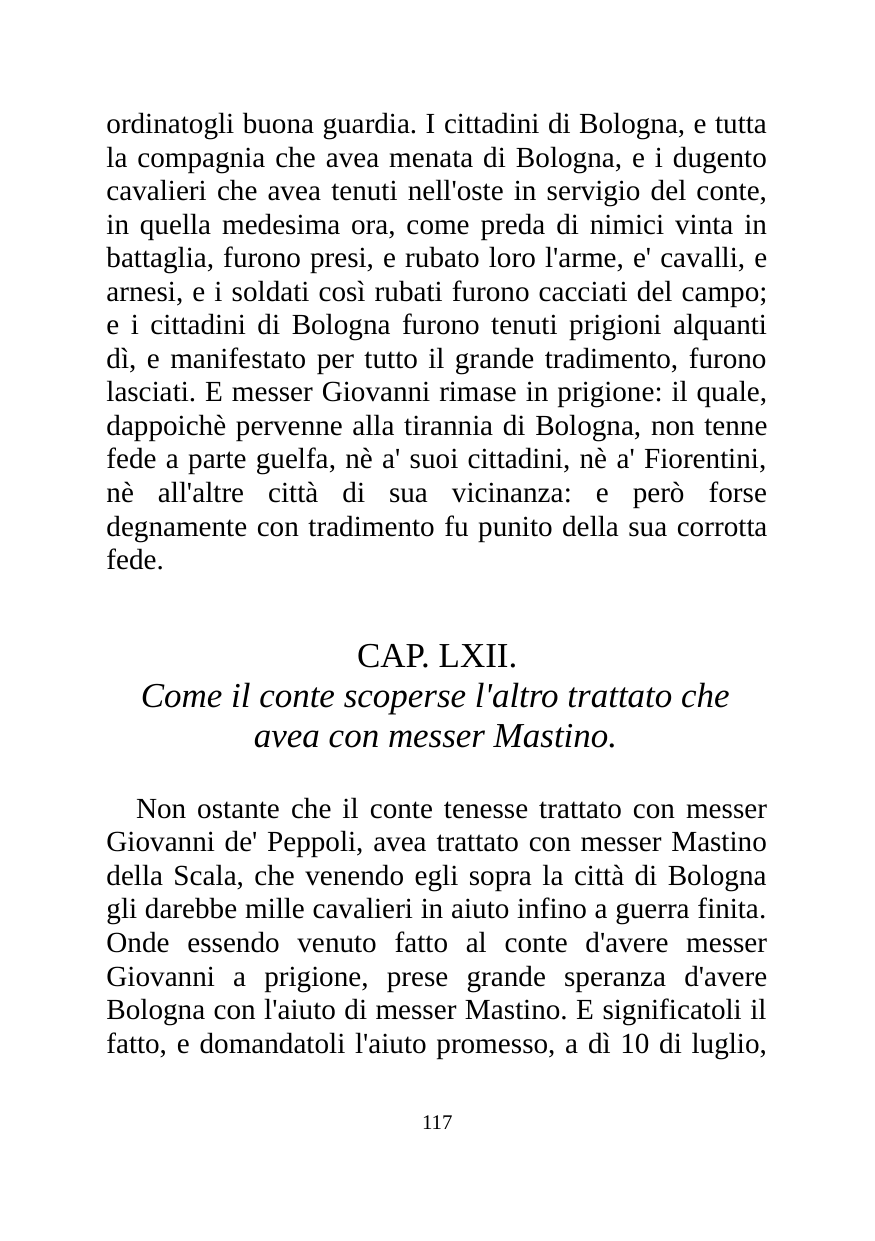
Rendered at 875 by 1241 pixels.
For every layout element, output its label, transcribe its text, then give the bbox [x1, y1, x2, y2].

text Non ostante che il conte tenesse trattato con messer Giovanni de' Peppoli, avea trattato con messer Mastino della Scala, che venendo egli sopra la città di Bologna gli darebbe mille cavalieri in aiuto infino a guerra finita. Onde essendo venuto fatto al conte d'avere messer Giovanni a prigione, prese grande speranza d'avere Bologna con l'aiuto di messer Mastino. E significatoli il fatto, e domandatoli l'aiuto promesso, a dì 10 di luglio, [106, 791, 768, 1059]
subtitle CAP. LXII. Come il conte scoperse l'altro trattato che avea con messer Mastino. [106, 635, 768, 756]
text ordinatogli buona guardia. I cittadini di Bologna, e tutta la compagnia che avea menata di Bologna, e i dugento cavalieri che avea tenuti nell'oste in servigio del conte, in quella medesima ora, come preda di nimici vinta in battaglia, furono presi, e rubato loro l'arme, e' cavalli, e arnesi, e i soldati così rubati furono cacciati del campo; e i cittadini di Bologna furono tenuti prigioni alquanti dì, e manifestato per tutto il grande tradimento, furono lasciati. E messer Giovanni rimase in prigione: il quale, dappoichè pervenne alla tirannia di Bologna, non tenne fede a parte guelfa, nè a' suoi cittadini, nè a' Fiorentini, nè all'altre città di sua vicinanza: e però forse degnamente con tradimento fu punito della sua corrotta fede. [106, 106, 768, 576]
